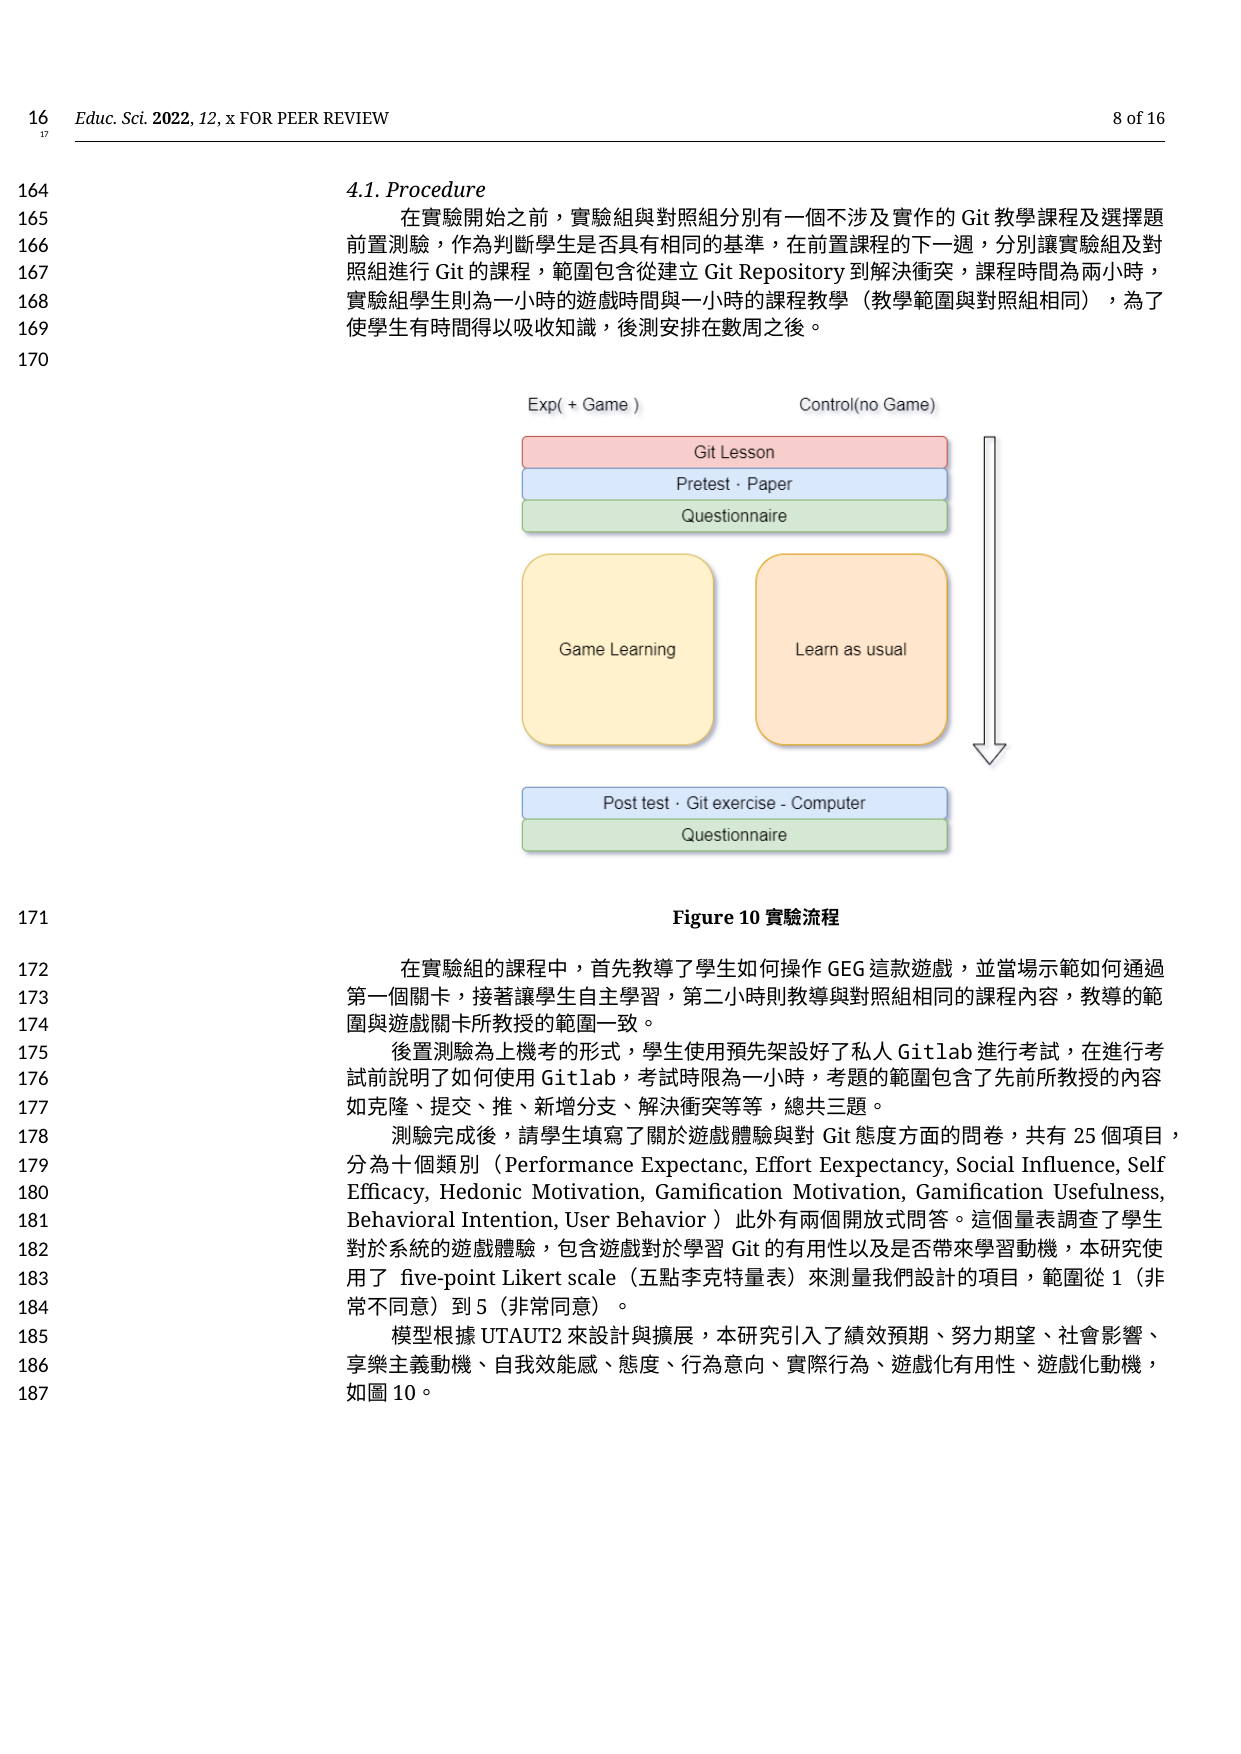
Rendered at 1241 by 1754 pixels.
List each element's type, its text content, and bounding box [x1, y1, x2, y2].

text 在實驗開始之前，實驗組與對照組分別有一個不涉及實作的Git教學課程及選擇題前置測驗，作為判斷學生是否具有相同的基準，在前置課程的下一週，分別讓實驗組及對照組進行Git的課程，範圍包含從建立Git Repository到解決衝突，課程時間為兩小時，實驗組學生則為一小時的遊戲時間與一小時的課程教學（教學範圍與對照組相同），為了使學生有時間得以吸收知識，後測安排在數周之後。 [347, 203, 1165, 342]
subtitle 4.1. Procedure [347, 176, 1165, 203]
text 在實驗組的課程中，首先教導了學生如何操作GEG這款遊戲，並當場示範如何通過第一個關卡，接著讓學生自主學習，第二小時則教導與對照組相同的課程內容，教導的範圍與遊戲關卡所教授的範圍一致。 [347, 955, 1165, 1038]
text 模型根據UTAUT2來設計與擴展，本研究引入了績效預期、努力期望、社會影響、享樂主義動機、自我效能感、態度、行為意向、實際行為、遊戲化有用性、遊戲化動機，如圖10。 [347, 1321, 1165, 1407]
text 後置測驗為上機考的形式，學生使用預先架設好了私人Gitlab進行考試，在進行考試前說明了如何使用Gitlab，考試時限為一小時，考題的範圍包含了先前所教授的內容如克隆、提交、推、新增分支、解決衝突等等，總共三題。 [347, 1038, 1165, 1121]
text Figure 10 實驗流程 [347, 904, 1165, 930]
text 測驗完成後，請學生填寫了關於遊戲體驗與對Git態度方面的問卷，共有25個項目，分為十個類別（Performance Expectanc, Effort Eexpectancy, Social Influence, Self Efficacy, Hedonic Motivation, Gamification Motivation, Gamification Usefulness, Behavioral Intention, User Behavior ）此外有兩個開放式問答。這個量表調查了學生對於系統的遊戲體驗，包含遊戲對於學習Git的有用性以及是否帶來學習動機，本研究使用了 five-point Likert scale（五點李克特量表）來測量我們設計的項目，範圍從1（非常不同意）到5（非常同意）。 [347, 1121, 1165, 1321]
